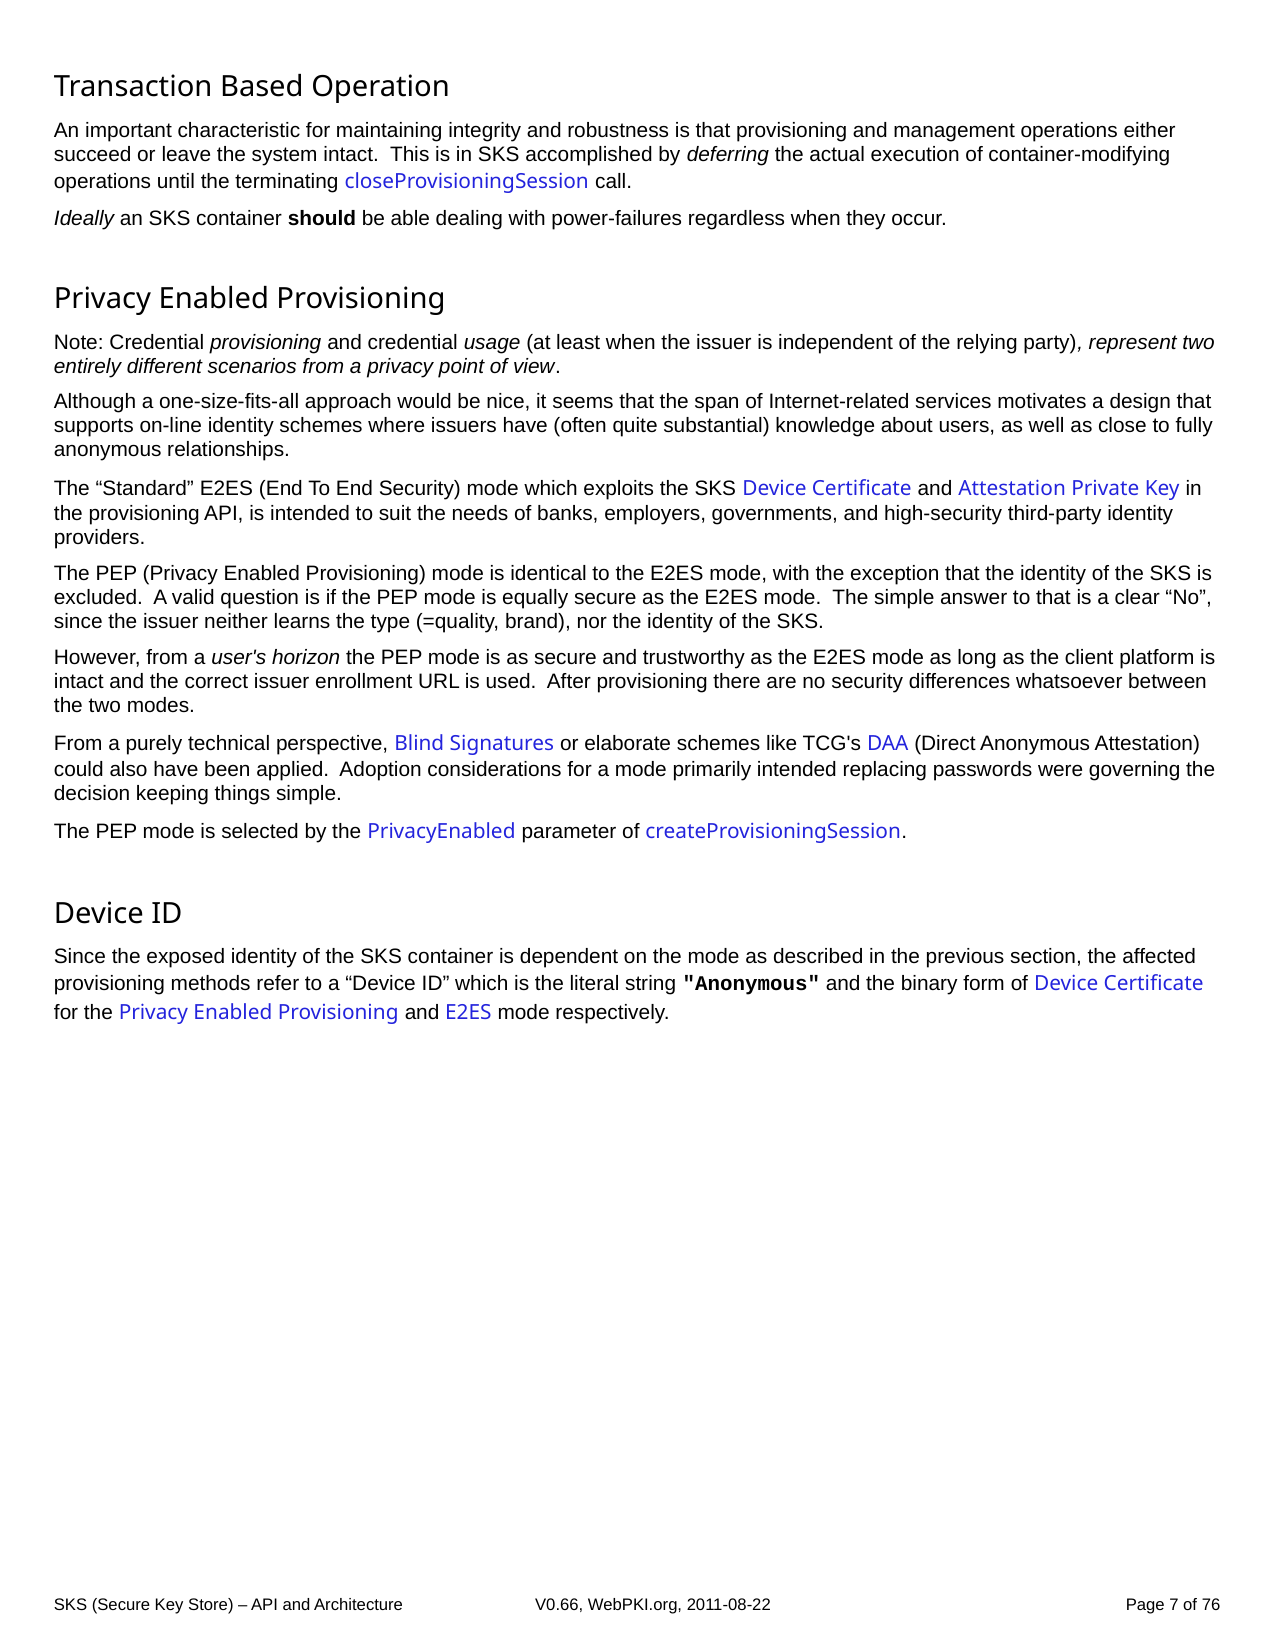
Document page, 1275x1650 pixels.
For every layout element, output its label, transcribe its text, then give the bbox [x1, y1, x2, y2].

text The PEP (Privacy Enabled Provisioning) mode is identical to the E2ES mode, with the exception that the identity of the SKS is excluded. A valid question is if the PEP mode is equally secure as the E2ES mode. The simple answer to that is a clear “No”, since the issuer neither learns the type (=quality, brand), nor the identity of the SKS. [54, 561, 1221, 633]
text Since the exposed identity of the SKS container is dependent on the mode as described in the previous section, the affected provisioning methods refer to a “Device ID” which is the literal string "Anonymous" and the binary form of Device Certificate for the Privacy Enabled Provisioning and E2ES mode respectively. [54, 944, 1221, 1025]
subtitle Privacy Enabled Provisioning [54, 277, 1221, 317]
text However, from a user's horizon the PEP mode is as secure and trustworthy as the E2ES mode as long as the client platform is intact and the correct issuer enrollment URL is used. After provisioning there are no security differences whatsoever between the two modes. [54, 644, 1221, 716]
text The PEP mode is selected by the PrivacyEnabled parameter of createProvisioningSession. [54, 816, 1221, 845]
subtitle Device ID [54, 892, 1221, 932]
text From a purely technical perspective, Blind Signatures or elaborate schemes like TCG's DAA (Direct Anonymous Attestation) could also have been applied. Adoption considerations for a mode primarily intended replacing passwords were governing the decision keeping things simple. [54, 728, 1221, 804]
text Note: Credential provisioning and credential usage (at least when the issuer is independent of the relying party), represent two entirely different scenarios from a privacy point of view. [54, 329, 1221, 377]
text An important characteristic for maintaining integrity and robustness is that provisioning and management operations either succeed or leave the system intact. This is in SKS accomplished by deferring the actual execution of container-modifying operations until the terminating closeProvisioningSession call. [54, 118, 1221, 194]
text Ideally an SKS container should be able dealing with power-failures regardless when they occur. [54, 206, 1221, 230]
text The “Standard” E2ES (End To End Security) mode which exploits the SKS Device Certificate and Attestation Private Key in the provisioning API, is intended to suit the needs of banks, employers, governments, and high-security third-party identity providers. [54, 473, 1221, 549]
subtitle Transaction Based Operation [54, 66, 1221, 105]
text Although a one-size-fits-all approach would be nice, it seems that the span of Internet-related services motivates a design that supports on-line identity schemes where issuers have (often quite substantial) knowledge about users, as well as close to fully anonymous relationships. [54, 389, 1221, 461]
